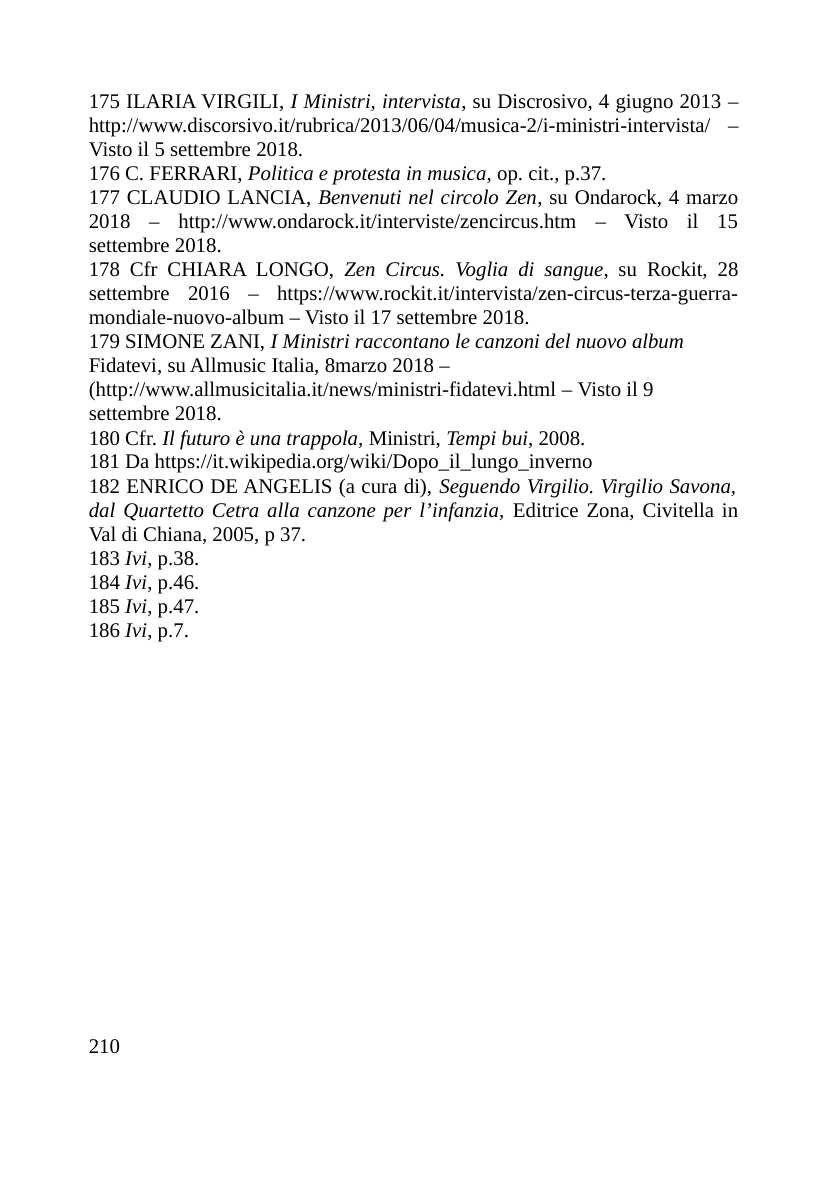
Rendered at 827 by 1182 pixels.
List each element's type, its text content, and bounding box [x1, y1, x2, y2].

text Ivi, p.46. [88, 570, 738, 594]
text Ivi, p.38. [88, 546, 738, 570]
text Ivi, p.47. [88, 594, 738, 618]
text C. FERRARI, Politica e protesta in musica, op. cit., p.37. [88, 161, 738, 185]
text Da https://it.wikipedia.org/wiki/Dopo_il_lungo_inverno [88, 449, 738, 473]
text Cfr. Il futuro è una trappola, Ministri, Tempi bui, 2008. [88, 425, 738, 449]
text ILARIA VIRGILI, I Ministri, intervista, su Discrosivo, 4 giugno 2013 – http://www.discorsivo.it/rubrica/2013/06/04/musica-2/i-ministri-intervista/ – Visto il 5 settembre 2018. [88, 88, 738, 161]
text Cfr CHIARA LONGO, Zen Circus. Voglia di sangue, su Rockit, 28 settembre 2016 – https://www.rockit.it/intervista/zen-circus-terza-guerra-mondiale-nuovo-album – Visto il 17 settembre 2018. [88, 257, 738, 329]
text ENRICO DE ANGELIS (a cura di), Seguendo Virgilio. Virgilio Savona, dal Quartetto Cetra alla canzone per l’infanzia, Editrice Zona, Civitella in Val di Chiana, 2005, p 37. [88, 473, 738, 546]
text SIMONE ZANI, I Ministri raccontano le canzoni del nuovo album Fidatevi, su Allmusic Italia, 8marzo 2018 – (http://www.allmusicitalia.it/news/ministri-fidatevi.html – Visto il 9 settembre 2018. [88, 329, 738, 425]
text CLAUDIO LANCIA, Benvenuti nel circolo Zen, su Ondarock, 4 marzo 2018 – http://www.ondarock.it/interviste/zencircus.htm – Visto il 15 settembre 2018. [88, 185, 738, 257]
text Ivi, p.7. [88, 618, 738, 642]
